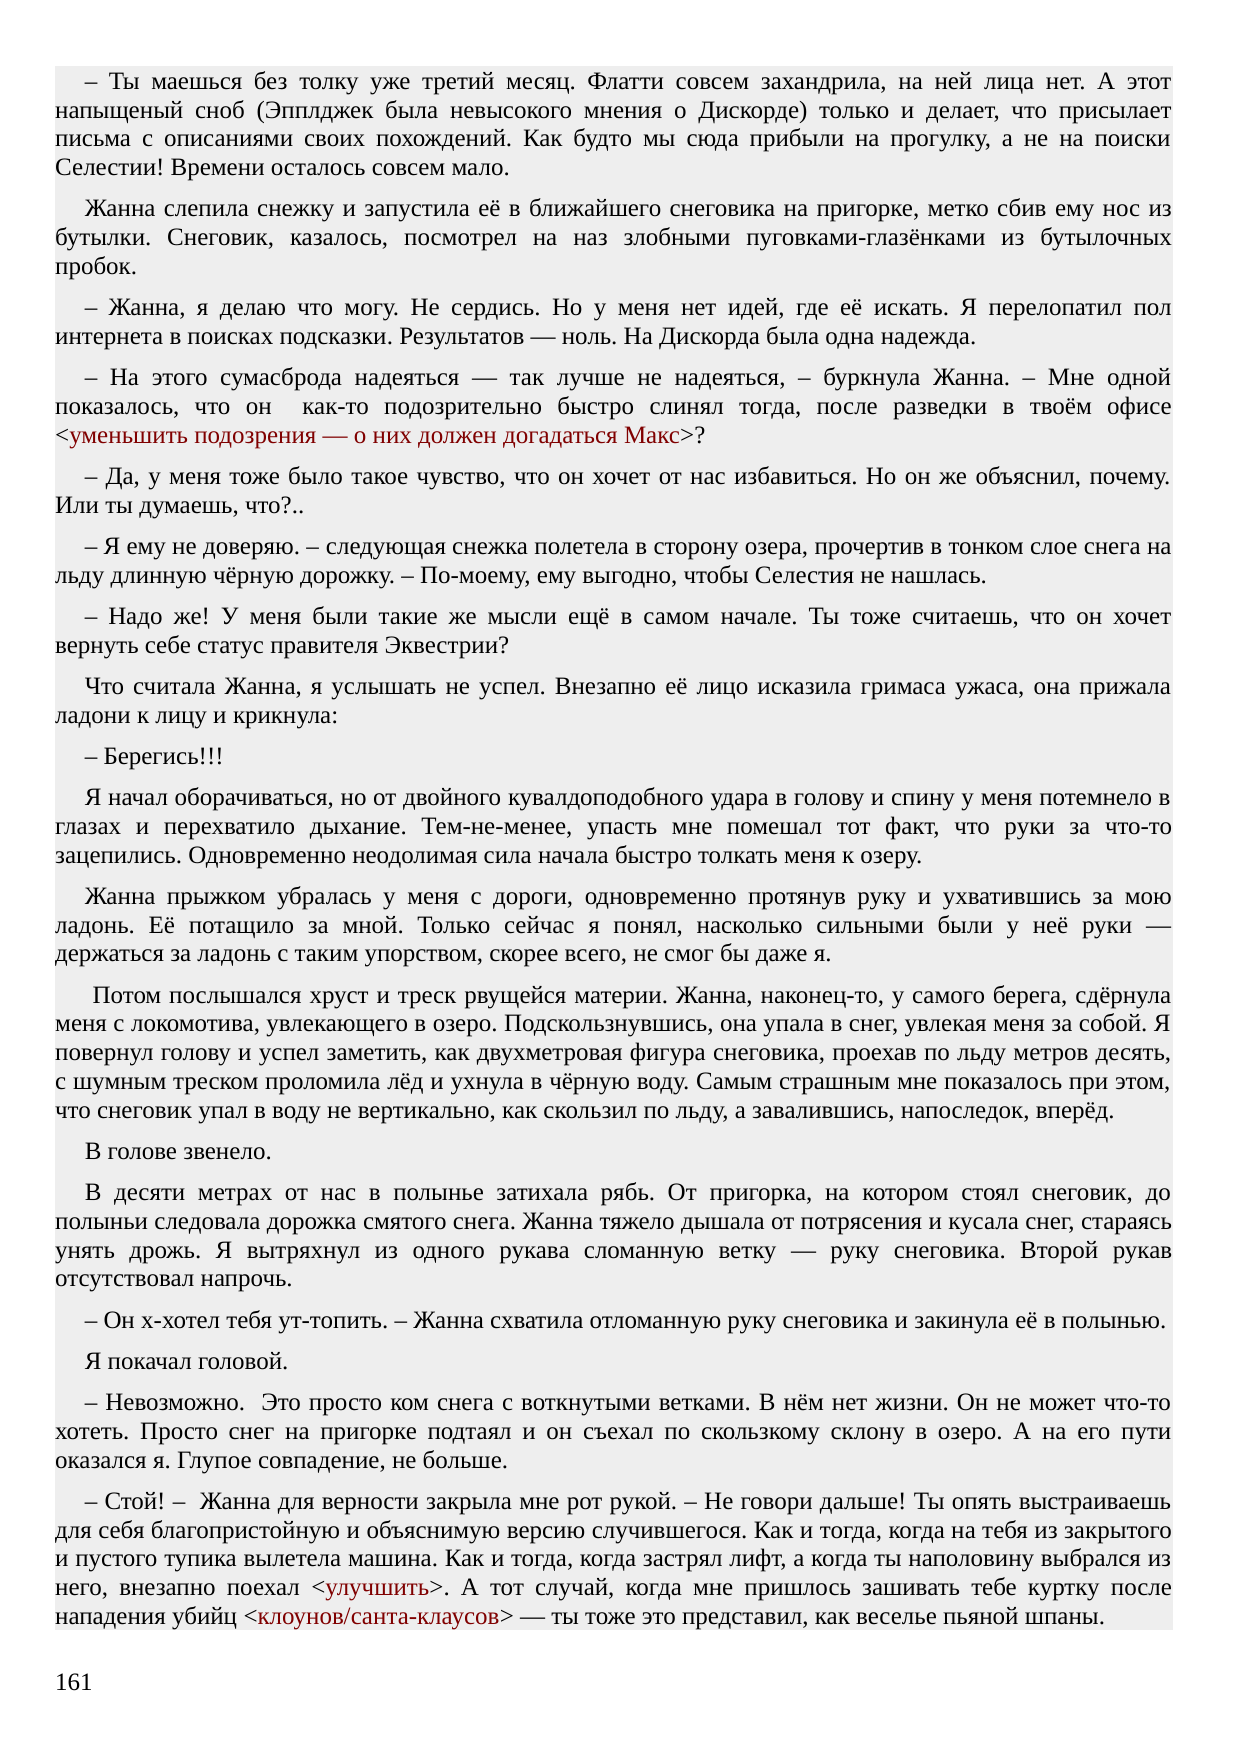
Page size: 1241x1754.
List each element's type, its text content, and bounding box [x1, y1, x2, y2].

text – Я ему не доверяю. – следующая снежка полетела в сторону озера, прочертив в тонком слое снега на льду длинную чёрную дорожку. – По-моему, ему выгодно, чтобы Селестия не нашлась. [55, 531, 1173, 588]
text Я покачал головой. [55, 1346, 1173, 1375]
text – Берегись!!! [55, 741, 1173, 770]
text – Он х-хотел тебя ут-топить. – Жанна схватила отломанную руку снеговика и закинула её в полынью. [55, 1305, 1173, 1333]
text – Ты маешься без толку уже третий месяц. Флатти совсем захандрила, на ней лица нет. А этот напыщеный сноб (Эпплджек была невысокого мнения о Дискорде) только и делает, что присылает письма с описаниями своих похождений. Как будто мы сюда прибыли на прогулку, а не на поиски Селестии! Времени осталось совсем мало. [55, 66, 1173, 181]
text В голове звенело. [55, 1136, 1173, 1165]
text – Жанна, я делаю что могу. Не сердись. Но у меня нет идей, где её искать. Я перелопатил пол интернета в поисках подсказки. Результатов — ноль. На Дискорда была одна надежда. [55, 292, 1173, 350]
text Жанна прыжком убралась у меня с дороги, одновременно протянув руку и ухватившись за мою ладонь. Её потащило за мной. Только сейчас я понял, насколько сильными были у неё руки — держаться за ладонь с таким упорством, скорее всего, не смог бы даже я. [55, 881, 1173, 967]
text Потом послышался хруст и треск рвущейся материи. Жанна, наконец-то, у самого берега, сдёрнула меня с локомотива, увлекающего в озеро. Подскользнувшись, она упала в снег, увлекая меня за собой. Я повернул голову и успел заметить, как двухметровая фигура снеговика, проехав по льду метров десять, с шумным треском проломила лёд и ухнула в чёрную воду. Самым страшным мне показалось при этом, что снеговик упал в воду не вертикально, как скользил по льду, а завалившись, напоследок, вперёд. [55, 980, 1173, 1123]
text Я начал оборачиваться, но от двойного кувалдоподобного удара в голову и спину у меня потемнело в глазах и перехватило дыхание. Тем-не-менее, упасть мне помешал тот факт, что руки за что-то зацепились. Одновременно неодолимая сила начала быстро толкать меня к озеру. [55, 782, 1173, 868]
text – Невозможно. Это просто ком снега с воткнутыми ветками. В нём нет жизни. Он не может что-то хотеть. Просто снег на пригорке подтаял и он съехал по скользкому склону в озеро. А на его пути оказался я. Глупое совпадение, не больше. [55, 1387, 1173, 1473]
text Что считала Жанна, я услышать не успел. Внезапно её лицо исказила гримаса ужаса, она прижала ладони к лицу и крикнула: [55, 671, 1173, 728]
text Жанна слепила снежку и запустила её в ближайшего снеговика на пригорке, метко сбив ему нос из бутылки. Снеговик, казалось, посмотрел на наз злобными пуговками-глазёнками из бутылочных пробок. [55, 193, 1173, 280]
text – Да, у меня тоже было такое чувство, что он хочет от нас избавиться. Но он же объяснил, почему. Или ты думаешь, что?.. [55, 461, 1173, 518]
text – Стой! – Жанна для верности закрыла мне рот рукой. – Не говори дальше! Ты опять выстраиваешь для себя благопристойную и объяснимую версию случившегося. Как и тогда, когда на тебя из закрытого и пустого тупика вылетела машина. Как и тогда, когда застрял лифт, а когда ты наполовину выбрался из него, внезапно поехал <улучшить>. А тот случай, когда мне пришлось зашивать тебе куртку после нападения убийц <клоунов/санта-клаусов> — ты тоже это представил, как веселье пьяной шпаны. [55, 1486, 1173, 1630]
text В десяти метрах от нас в полынье затихала рябь. От пригорка, на котором стоял снеговик, до полыньи следовала дорожка смятого снега. Жанна тяжело дышала от потрясения и кусала снег, стараясь унять дрожь. Я вытряхнул из одного рукава сломанную ветку — руку снеговика. Второй рукав отсутствовал напрочь. [55, 1177, 1173, 1292]
text – На этого сумасброда надеяться — так лучше не надеяться, – буркнула Жанна. – Мне одной показалось, что он как-то подозрительно быстро слинял тогда, после разведки в твоём офисе <уменьшить подозрения — о них должен догадаться Макс>? [55, 362, 1173, 448]
text – Надо же! У меня были такие же мысли ещё в самом начале. Ты тоже считаешь, что он хочет вернуть себе статус правителя Эквестрии? [55, 601, 1173, 658]
